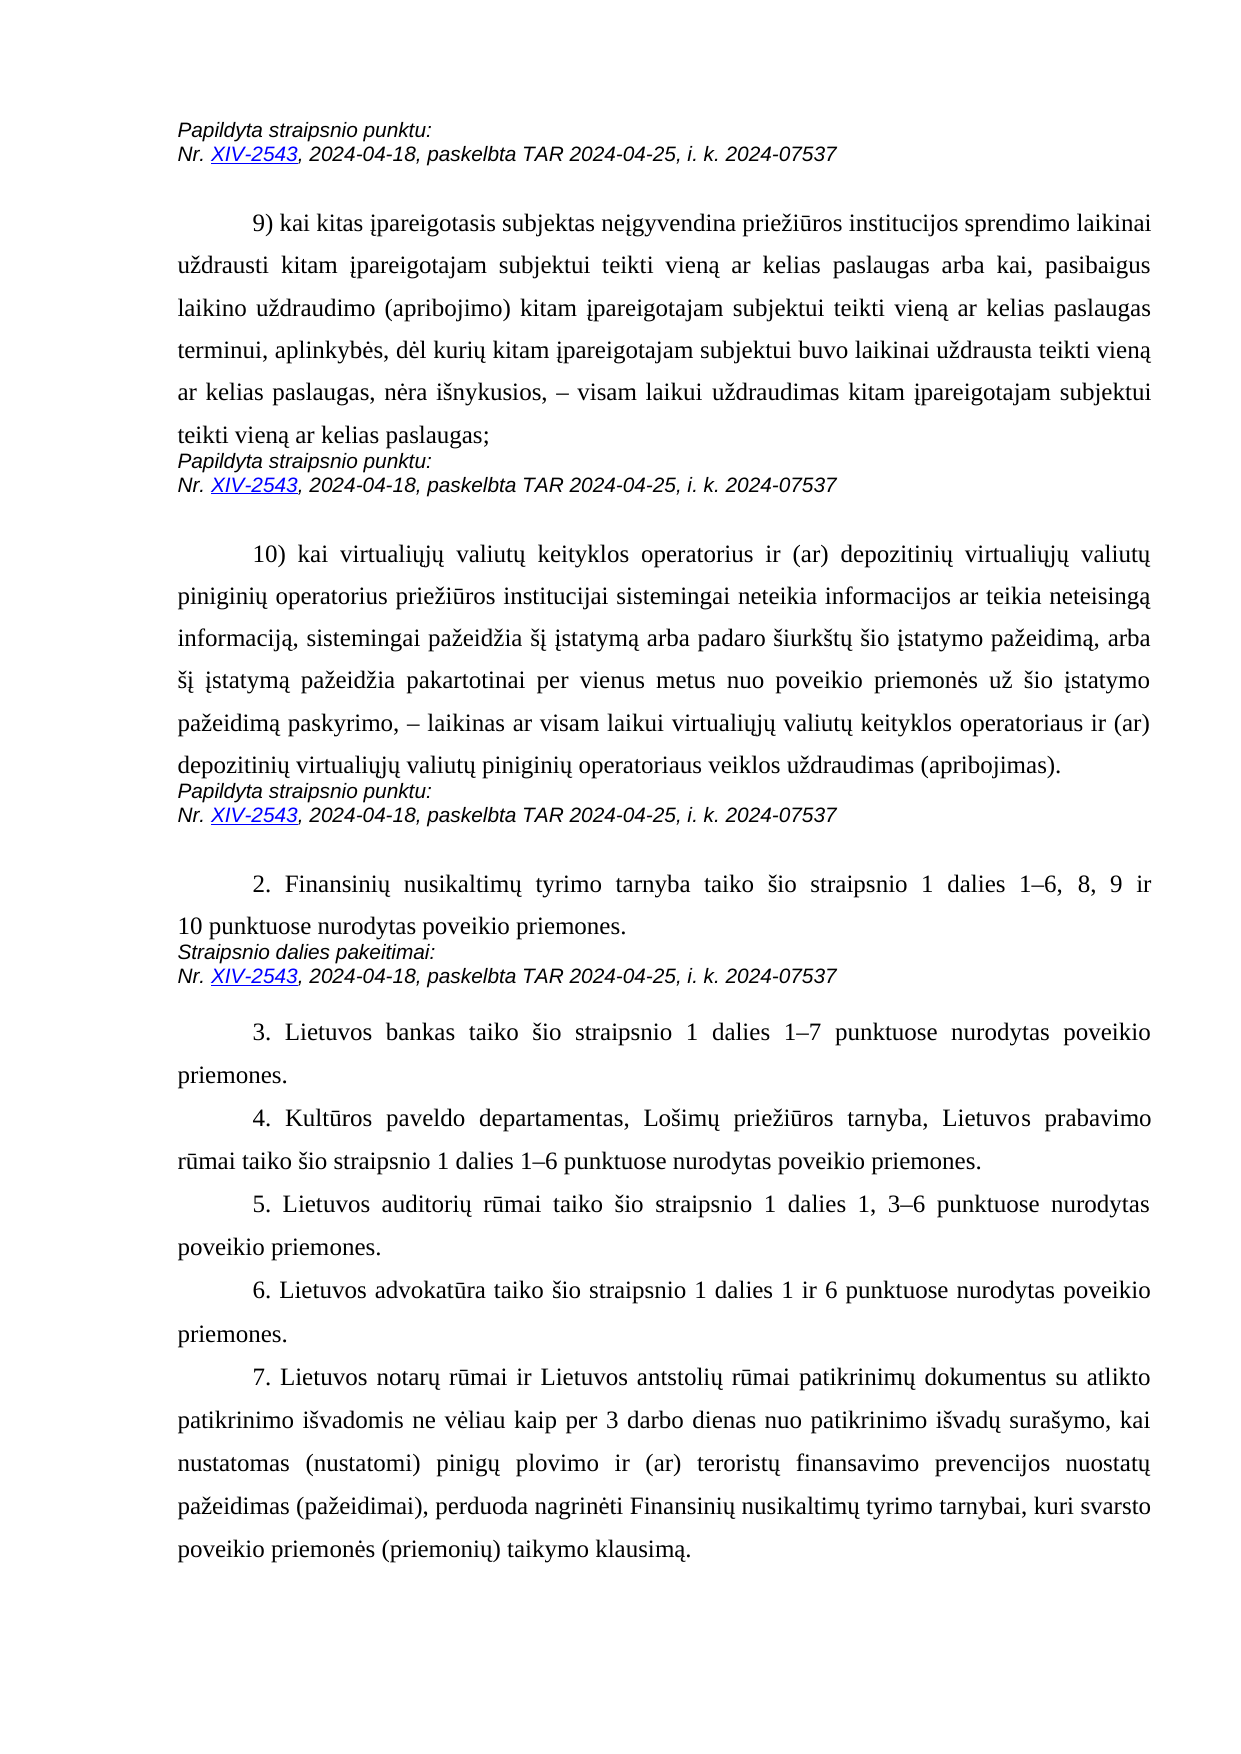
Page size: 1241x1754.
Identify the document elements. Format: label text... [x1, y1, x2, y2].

text Straipsnio dalies pakeitimai: [177, 940, 1152, 964]
text Papildyta straipsnio punktu: [177, 779, 1152, 803]
text Nr. XIV-2543, 2024-04-18, paskelbta TAR 2024-04-25, i. k. 2024-07537 [177, 964, 1152, 988]
text 9) kai kitas įpareigotasis subjektas neįgyvendina priežiūros institucijos sprendimo laikinai uždrausti kitam įpareigotajam subjektui teikti vieną ar kelias paslaugas arba kai, pasibaigus laikino uždraudimo (apribojimo) kitam įpareigotajam subjektui teikti vieną ar kelias paslaugas terminui, aplinkybės, dėl kurių kitam įpareigotajam subjektui buvo laikinai uždrausta teikti vieną ar kelias paslaugas, nėra išnykusios, – visam laikui uždraudimas kitam įpareigotajam subjektui teikti vieną ar kelias paslaugas; [177, 195, 1152, 448]
text 5. Lietuvos auditorių rūmai taiko šio straipsnio 1 dalies 1, 3–6 punktuose nurodytas poveikio priemones. [177, 1189, 1152, 1261]
text 6. Lietuvos advokatūra taiko šio straipsnio 1 dalies 1 ir 6 punktuose nurodytas poveikio priemones. [177, 1276, 1152, 1347]
text Nr. XIV-2543, 2024-04-18, paskelbta TAR 2024-04-25, i. k. 2024-07537 [177, 803, 1152, 827]
text 7. Lietuvos notarų rūmai ir Lietuvos antstolių rūmai patikrinimų dokumentus su atlikto patikrinimo išvadomis ne vėliau kaip per 3 darbo dienas nuo patikrinimo išvadų surašymo, kai nustatomas (nustatomi) pinigų plovimo ir (ar) teroristų finansavimo prevencijos nuostatų pažeidimas (pažeidimai), perduoda nagrinėti Finansinių nusikaltimų tyrimo tarnybai, kuri svarsto poveikio priemonės (priemonių) taikymo klausimą. [177, 1362, 1152, 1563]
text 4. Kultūros paveldo departamentas, Lošimų priežiūros tarnyba, Lietuvos prabavimo rūmai taiko šio straipsnio 1 dalies 1–6 punktuose nurodytas poveikio priemones. [177, 1103, 1152, 1175]
text 2. Finansinių nusikaltimų tyrimo tarnyba taiko šio straipsnio 1 dalies 1–6, 8, 9 ir 10 punktuose nurodytas poveikio priemones. [177, 856, 1152, 940]
text Papildyta straipsnio punktu: [177, 448, 1152, 472]
text Nr. XIV-2543, 2024-04-18, paskelbta TAR 2024-04-25, i. k. 2024-07537 [177, 142, 1152, 166]
text 3. Lietuvos bankas taiko šio straipsnio 1 dalies 1–7 punktuose nurodytas poveikio priemones. [177, 1017, 1152, 1089]
text Papildyta straipsnio punktu: [177, 118, 1152, 142]
text Nr. XIV-2543, 2024-04-18, paskelbta TAR 2024-04-25, i. k. 2024-07537 [177, 472, 1152, 496]
text 10) kai virtualiųjų valiutų keityklos operatorius ir (ar) depozitinių virtualiųjų valiutų piniginių operatorius priežiūros institucijai sistemingai neteikia informacijos ar teikia neteisingą informaciją, sistemingai pažeidžia šį įstatymą arba padaro šiurkštų šio įstatymo pažeidimą, arba šį įstatymą pažeidžia pakartotinai per vienus metus nuo poveikio priemonės už šio įstatymo pažeidimą paskyrimo, – laikinas ar visam laikui virtualiųjų valiutų keityklos operatoriaus ir (ar) depozitinių virtualiųjų valiutų piniginių operatoriaus veiklos uždraudimas (apribojimas). [177, 525, 1152, 779]
